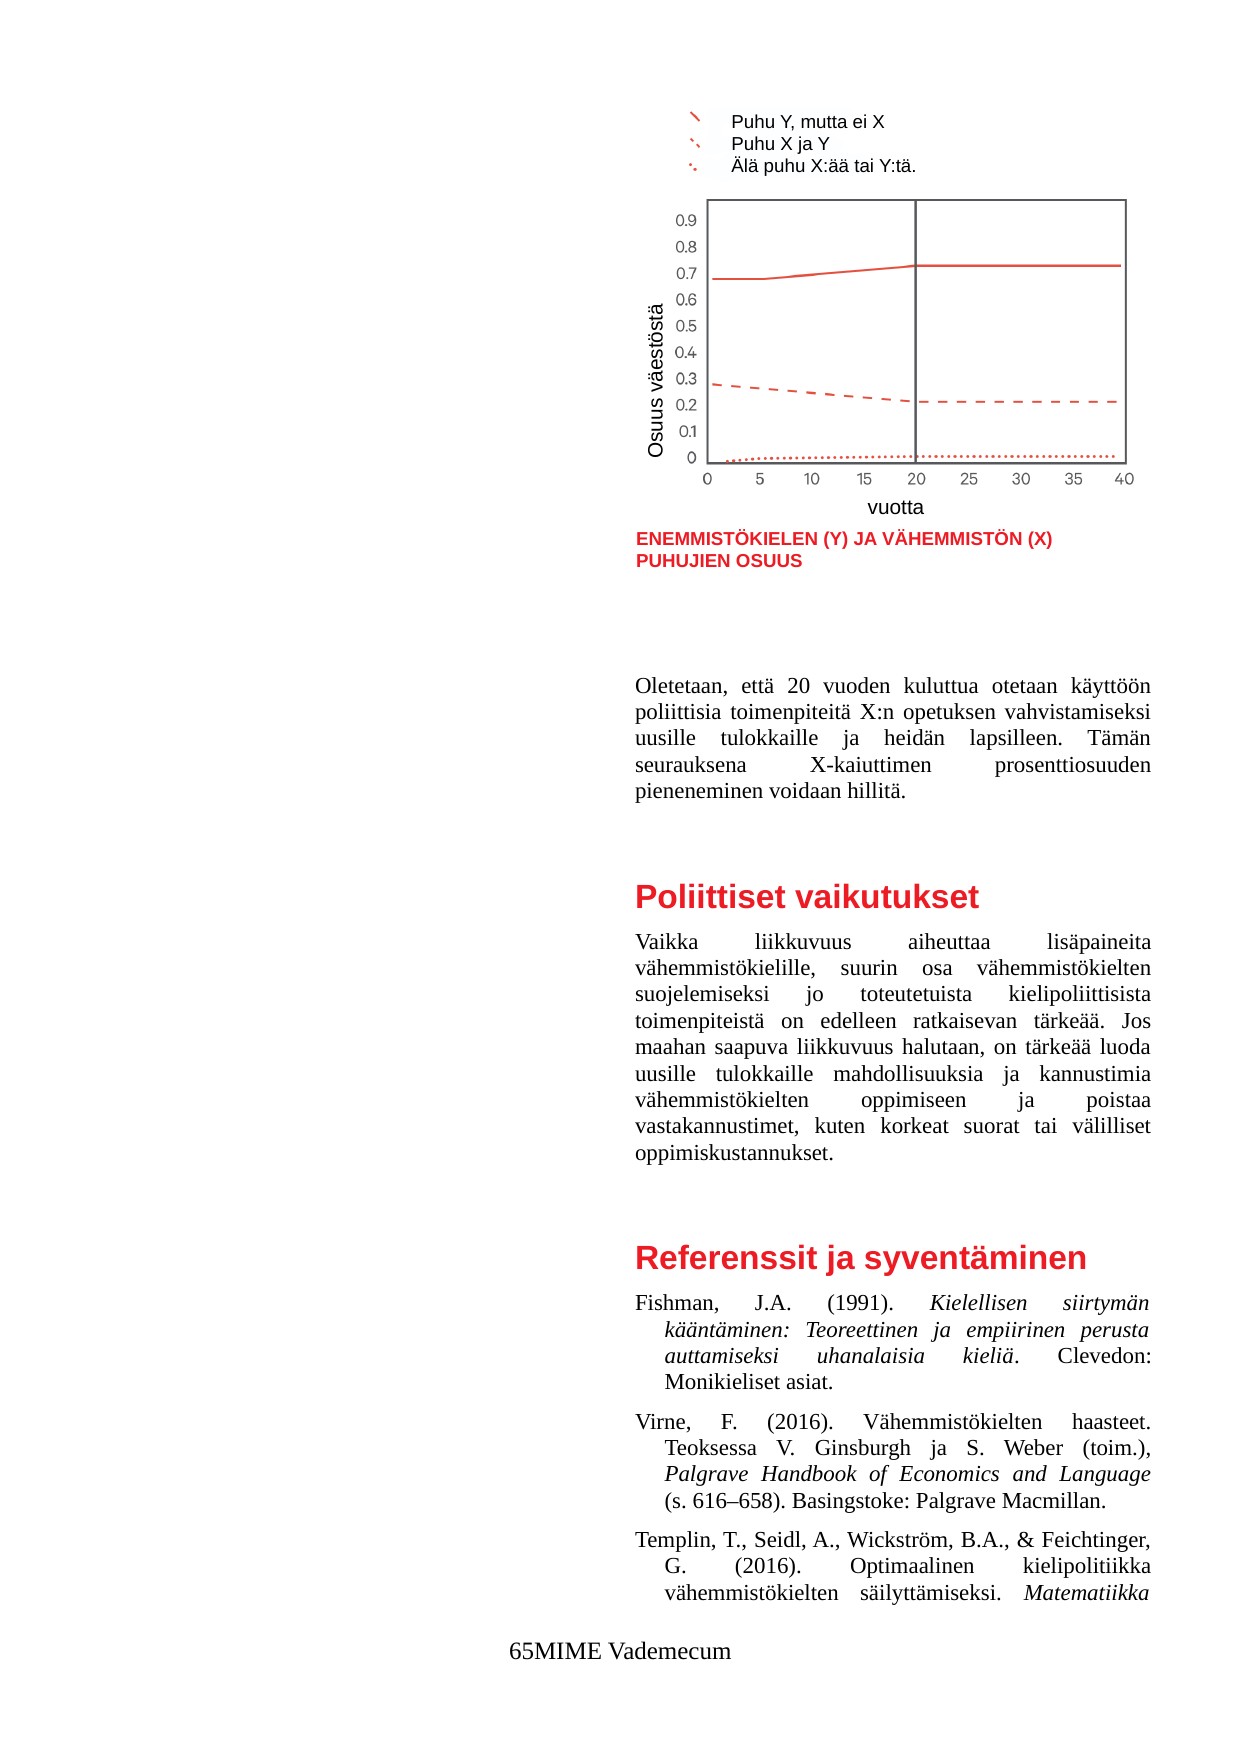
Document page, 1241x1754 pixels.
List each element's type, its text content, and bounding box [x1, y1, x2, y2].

subtitle Poliittiset vaikutukset [635, 877, 1152, 915]
text Virne, F. (2016). Vähemmistökielten haasteet. Teoksessa V. Ginsburgh ja S. Weber (toim.), Palgrave Handbook of Economics and Language (s. 616–658). Basingstoke: Palgrave Macmillan. [635, 1408, 1152, 1513]
subtitle Referenssit ja syventäminen [635, 1238, 1152, 1277]
text ENEMMISTÖKIELEN (Y) JA VÄHEMMISTÖN (X) PUHUJIEN OSUUS [636, 492, 1137, 571]
text Fishman, J.A. (1991). Kielellisen siirtymän kääntäminen: Teoreettinen ja empiirinen perusta auttamiseksi uhanalaisia kieliä. Clevedon: Monikieliset asiat. [635, 1289, 1152, 1395]
picture [666, 108, 1137, 492]
text Oletetaan, että 20 vuoden kuluttua otetaan käyttöön poliittisia toimenpiteitä X:n opetuksen vahvistamiseksi uusille tulokkaille ja heidän lapsilleen. Tämän seurauksena X-kaiuttimen prosenttiosuuden pieneneminen voidaan hillitä. [635, 672, 1152, 803]
text Vaikka liikkuvuus aiheuttaa lisäpaineita vähemmistökielille, suurin osa vähemmistökielten suojelemiseksi jo toteutetuista kielipoliittisista toimenpiteistä on edelleen ratkaisevan tärkeää. Jos maahan saapuva liikkuvuus halutaan, on tärkeää luoda uusille tulokkaille mahdollisuuksia ja kannustimia vähemmistökielten oppimiseen ja poistaa vastakannustimet, kuten korkeat suorat tai välilliset oppimiskustannukset. [635, 928, 1152, 1165]
text Templin, T., Seidl, A., Wickström, B.A., & Feichtinger, G. (2016). Optimaalinen kielipolitiikka vähemmistökielten säilyttämiseksi. Matematiikka [635, 1526, 1152, 1605]
